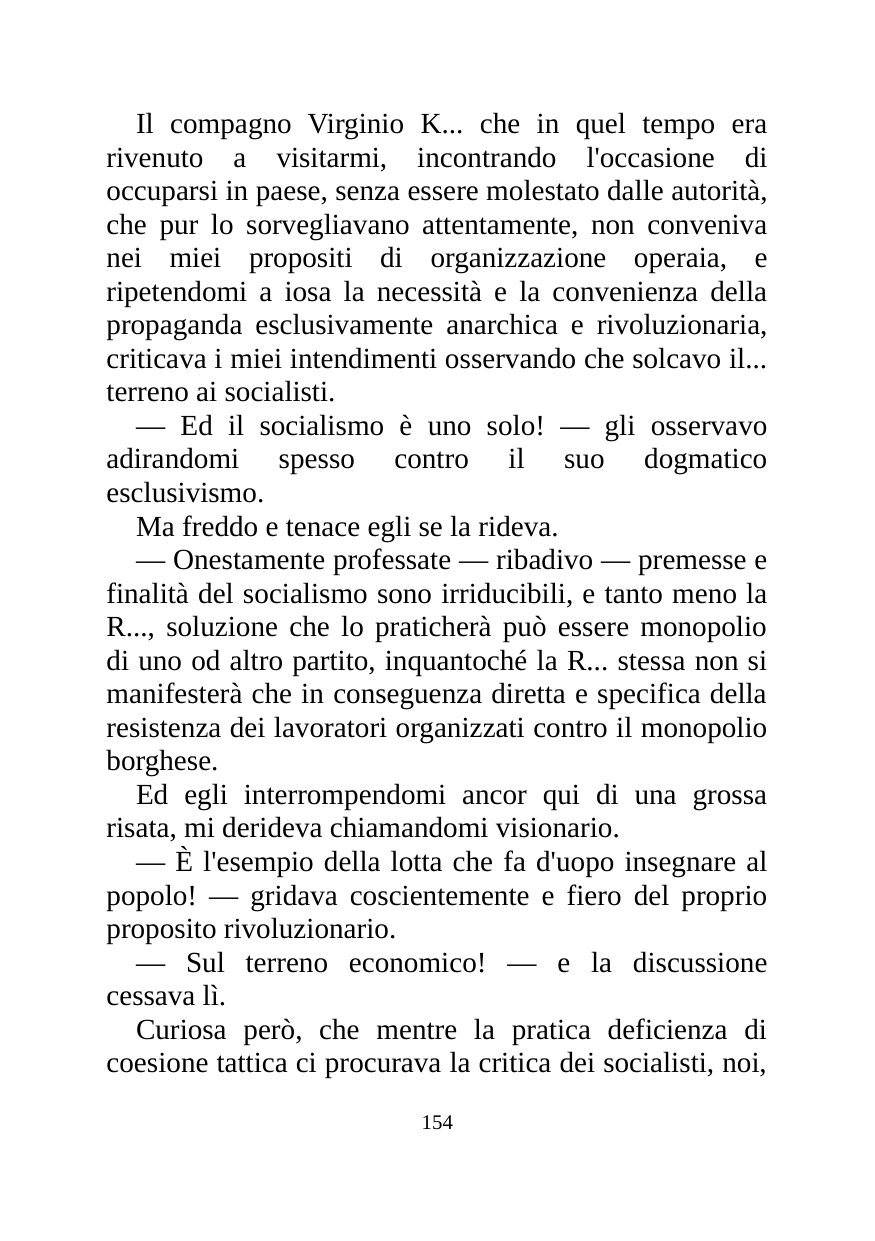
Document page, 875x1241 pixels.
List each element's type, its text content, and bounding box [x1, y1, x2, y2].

text Curiosa però, che mentre la pratica deficienza di coesione tattica ci procurava la critica dei socialisti, noi, [106, 1012, 768, 1079]
text — Ed il socialismo è uno solo! — gli osservavo adirandomi spesso contro il suo dogmatico esclusivismo. [106, 408, 768, 509]
text Ed egli interrompendomi ancor qui di una grossa risata, mi derideva chiamandomi visionario. [106, 777, 768, 844]
text — Sul terreno economico! — e la discussione cessava lì. [106, 945, 768, 1012]
text Il compagno Virginio K... che in quel tempo era rivenuto a visitarmi, incontrando l'occasione di occuparsi in paese, senza essere molestato dalle autorità, che pur lo sorvegliavano attentamente, non conveniva nei miei propositi di organizzazione operaia, e ripetendomi a iosa la necessità e la convenienza della propaganda esclusivamente anarchica e rivoluzionaria, criticava i miei intendimenti osservando che solcavo il... terreno ai socialisti. [106, 106, 768, 408]
text — Onestamente professate — ribadivo — premesse e finalità del socialismo sono irriducibili, e tanto meno la R..., soluzione che lo praticherà può essere monopolio di uno od altro partito, inquantoché la R... stessa non si manifesterà che in conseguenza diretta e specifica della resistenza dei lavoratori organizzati contro il monopolio borghese. [106, 542, 768, 777]
text Ma freddo e tenace egli se la rideva. [106, 509, 768, 542]
text — È l'esempio della lotta che fa d'uopo insegnare al popolo! — gridava coscientemente e fiero del proprio proposito rivoluzionario. [106, 844, 768, 945]
